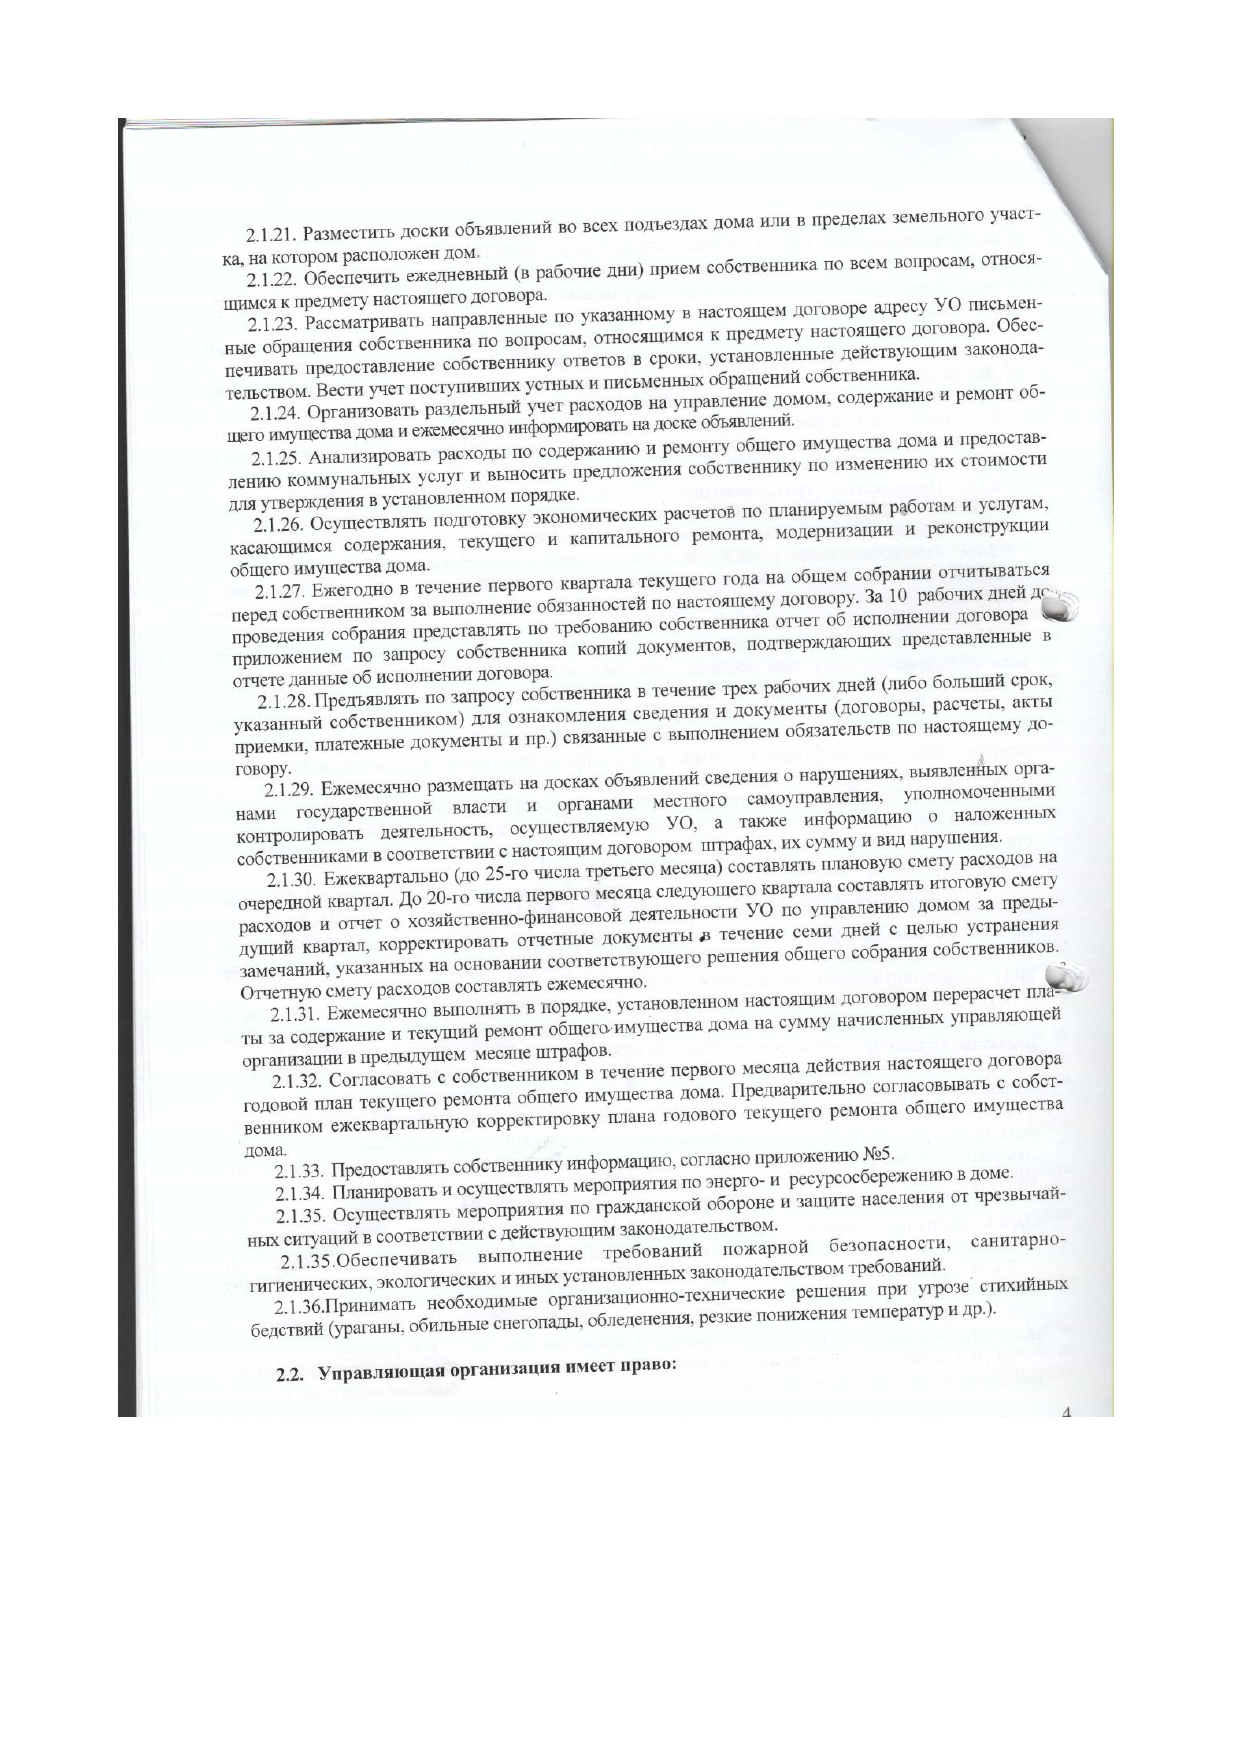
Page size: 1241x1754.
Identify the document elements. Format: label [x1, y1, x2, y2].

picture [118, 118, 1123, 1417]
